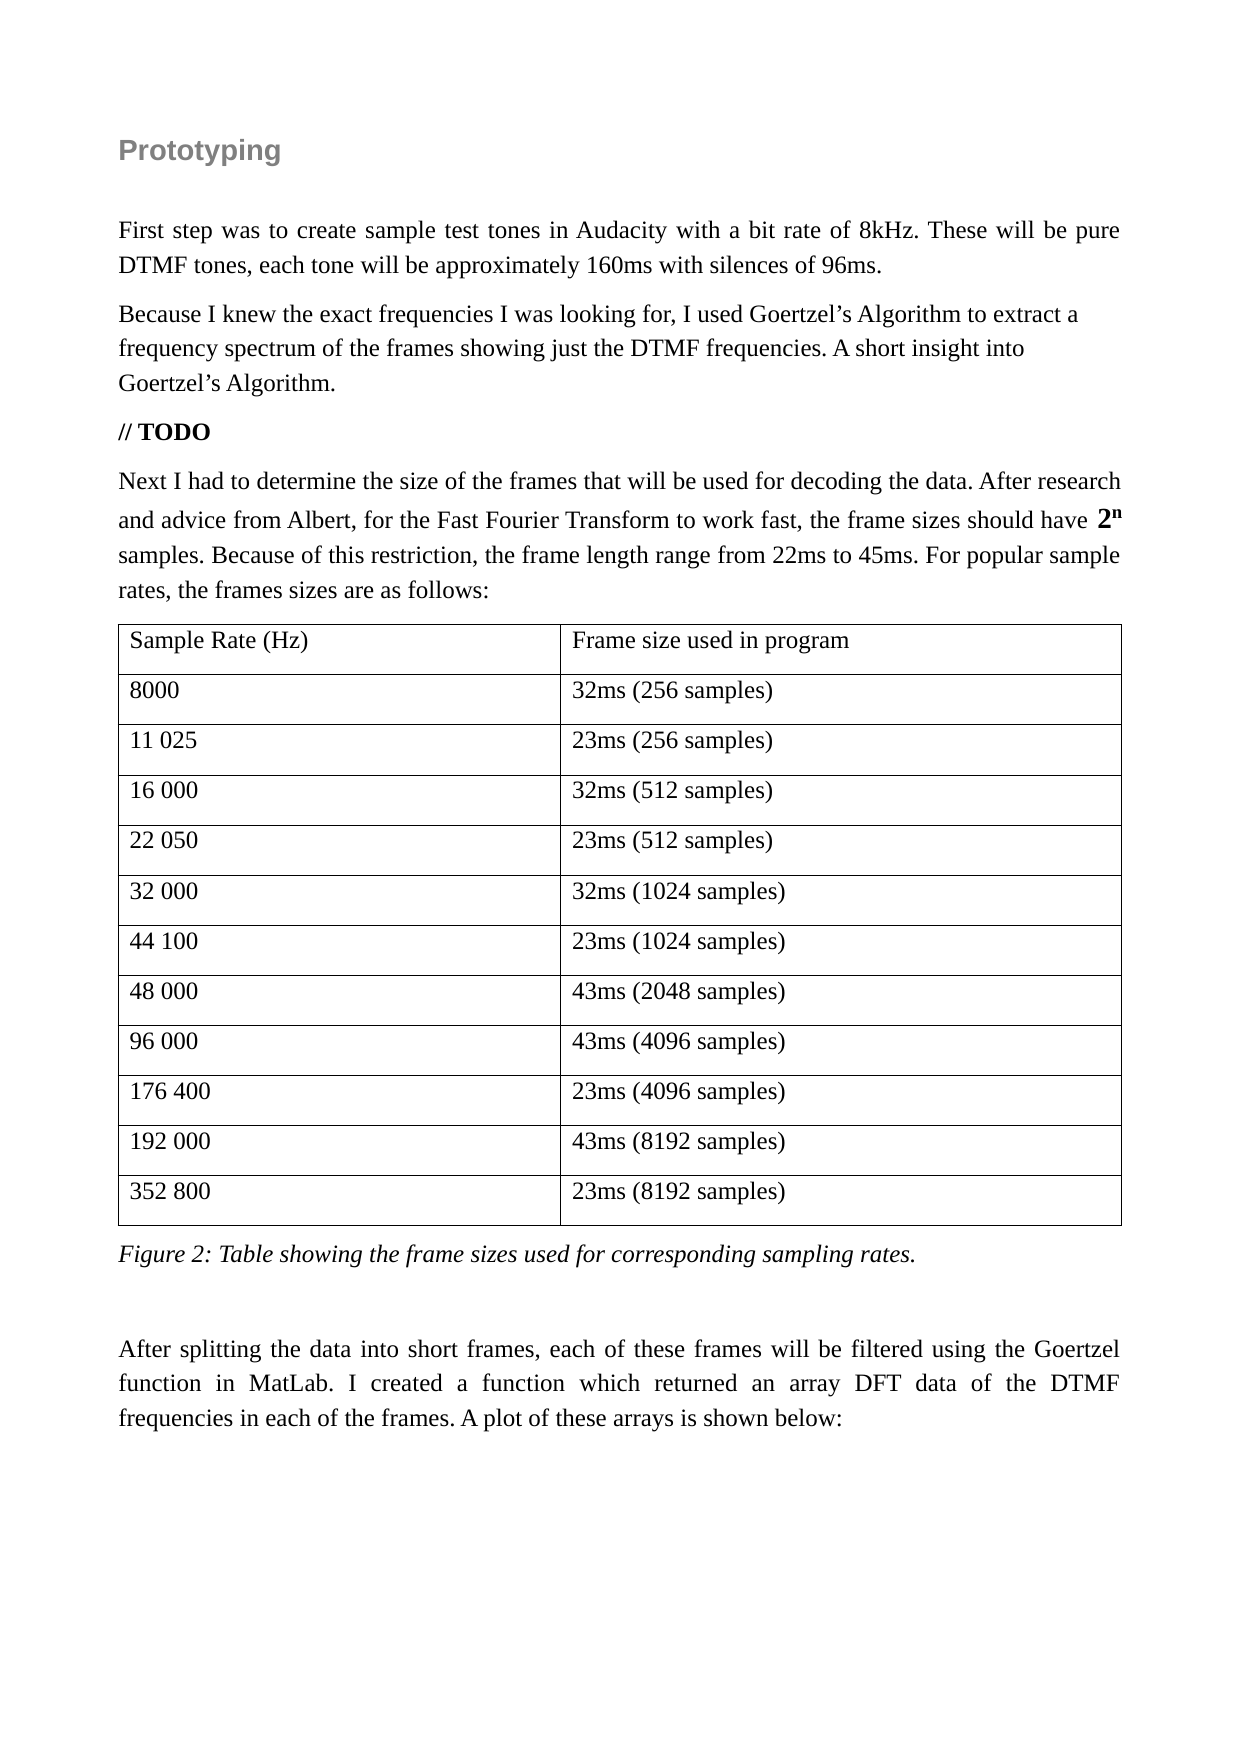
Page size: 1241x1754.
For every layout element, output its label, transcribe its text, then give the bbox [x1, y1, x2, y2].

text Next I had to determine the size of the frames that will be used for decoding the data. After research and advice from Albert, for the Fast Fourier Transform to work fast, the frame sizes should have 2n samples. Because of this restriction, the frame length range from 22ms to 45ms. For popular sample rates, the frames sizes are as follows: [118, 466, 1122, 604]
table_cell 32 000 [119, 876, 560, 925]
table_cell 23ms (8192 samples) [561, 1176, 1121, 1225]
text Because I knew the exact frequencies I was looking for, I used Goertzel’s Algorithm to extract a frequency spectrum of the frames showing just the DTMF frequencies. A short insight into Goertzel’s Algorithm. [118, 299, 1122, 397]
text Figure 2: Table showing the frame sizes used for corresponding sampling rates. [118, 1239, 1122, 1268]
table_cell 22 050 [119, 826, 560, 875]
table_cell 192 000 [119, 1126, 560, 1175]
text First step was to create sample test tones in Audacity with a bit rate of 8kHz. These will be pure DTMF tones, each tone will be approximately 160ms with silences of 96ms. [118, 215, 1122, 278]
table_cell 32ms (512 samples) [561, 776, 1121, 824]
table_cell 23ms (512 samples) [561, 826, 1121, 875]
table_cell 23ms (256 samples) [561, 725, 1121, 774]
table_cell 43ms (2048 samples) [561, 976, 1121, 1025]
table_cell 23ms (4096 samples) [561, 1076, 1121, 1125]
table_cell 23ms (1024 samples) [561, 926, 1121, 975]
table_cell 32ms (256 samples) [561, 675, 1121, 724]
table_cell 96 000 [119, 1026, 560, 1075]
table_cell 43ms (8192 samples) [561, 1126, 1121, 1175]
table_header Frame size used in program [561, 625, 1121, 674]
table_cell 352 800 [119, 1176, 560, 1225]
table_cell 11 025 [119, 725, 560, 774]
table_cell 32ms (1024 samples) [561, 876, 1121, 925]
table_header Sample Rate (Hz) [119, 625, 560, 674]
subtitle Prototyping [118, 133, 1122, 166]
table_cell 16 000 [119, 776, 560, 824]
table_cell 44 100 [119, 926, 560, 975]
table_cell 48 000 [119, 976, 560, 1025]
text // TODO [118, 417, 1122, 446]
text After splitting the data into short frames, each of these frames will be filtered using the Goertzel function in MatLab. I created a function which returned an array DFT data of the DTMF frequencies in each of the frames. A plot of these arrays is shown below: [118, 1334, 1122, 1432]
table_cell 176 400 [119, 1076, 560, 1125]
table_cell 8000 [119, 675, 560, 724]
table_cell 43ms (4096 samples) [561, 1026, 1121, 1075]
